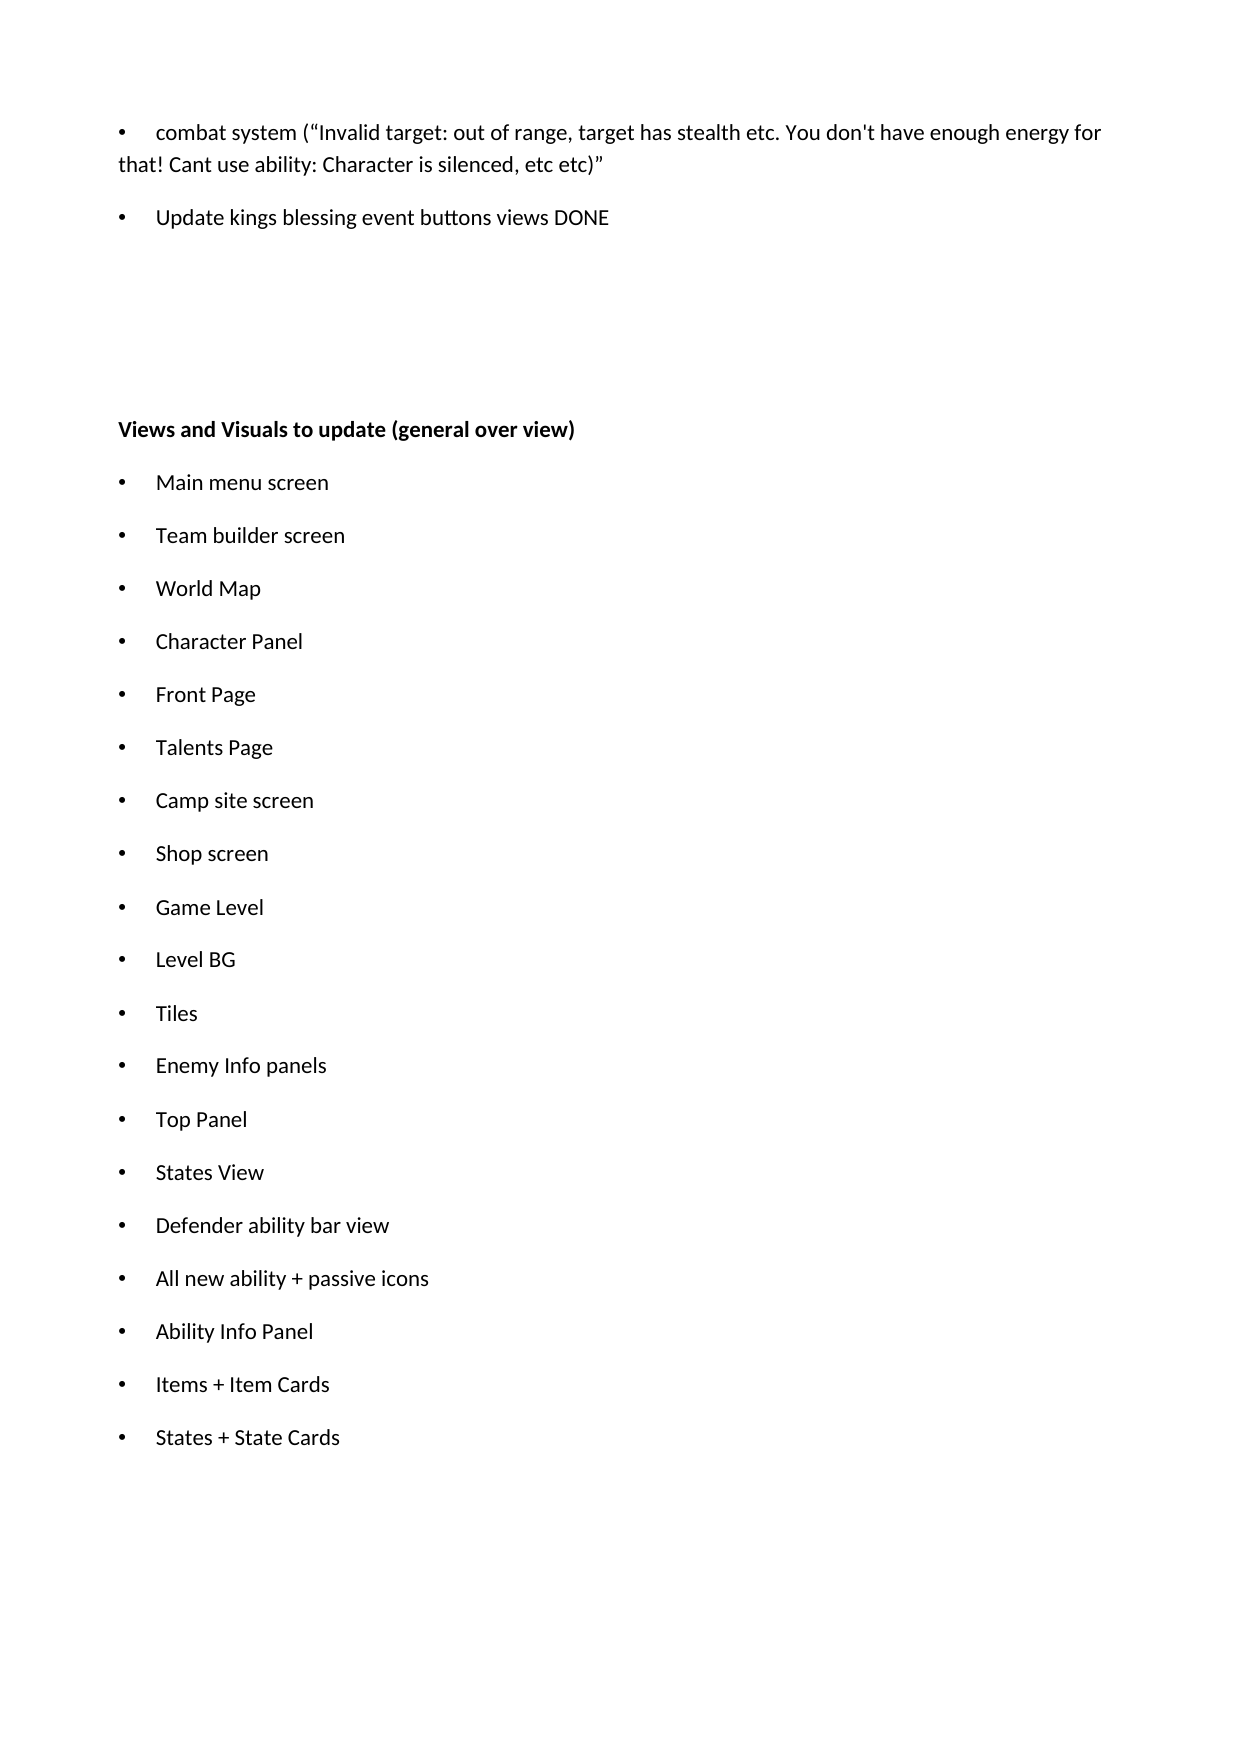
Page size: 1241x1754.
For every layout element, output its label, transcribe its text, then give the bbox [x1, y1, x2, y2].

list States + State Cards [81, 1423, 1122, 1451]
list Ability Info Panel [81, 1317, 1122, 1345]
list Defender ability bar view [81, 1211, 1122, 1239]
list Tiles [81, 999, 1122, 1027]
list Main menu screen [81, 468, 1122, 496]
list Enemy Info panels [81, 1052, 1122, 1080]
list Update kings blessing event buttons views DONE [81, 203, 1122, 231]
list Character Panel [81, 627, 1122, 656]
list Talents Page [81, 733, 1122, 762]
list Front Page [81, 681, 1122, 708]
list States View [81, 1158, 1122, 1186]
list Shop screen [81, 839, 1122, 868]
list Level BG [81, 946, 1122, 974]
list Camp site screen [81, 787, 1122, 814]
list Top Panel [81, 1105, 1122, 1133]
list Items + Item Cards [81, 1370, 1122, 1398]
list World Map [81, 574, 1122, 602]
list combat system (“Invalid target: out of range, target has stealth etc. You don't have enough energy for that! Cant use ability: Character is silenced, etc etc)” [81, 118, 1122, 178]
list Team builder screen [81, 521, 1122, 549]
text Views and Visuals to update (general over view) [118, 415, 1122, 443]
list All new ability + passive icons [81, 1264, 1122, 1292]
list Game Level [81, 893, 1122, 921]
